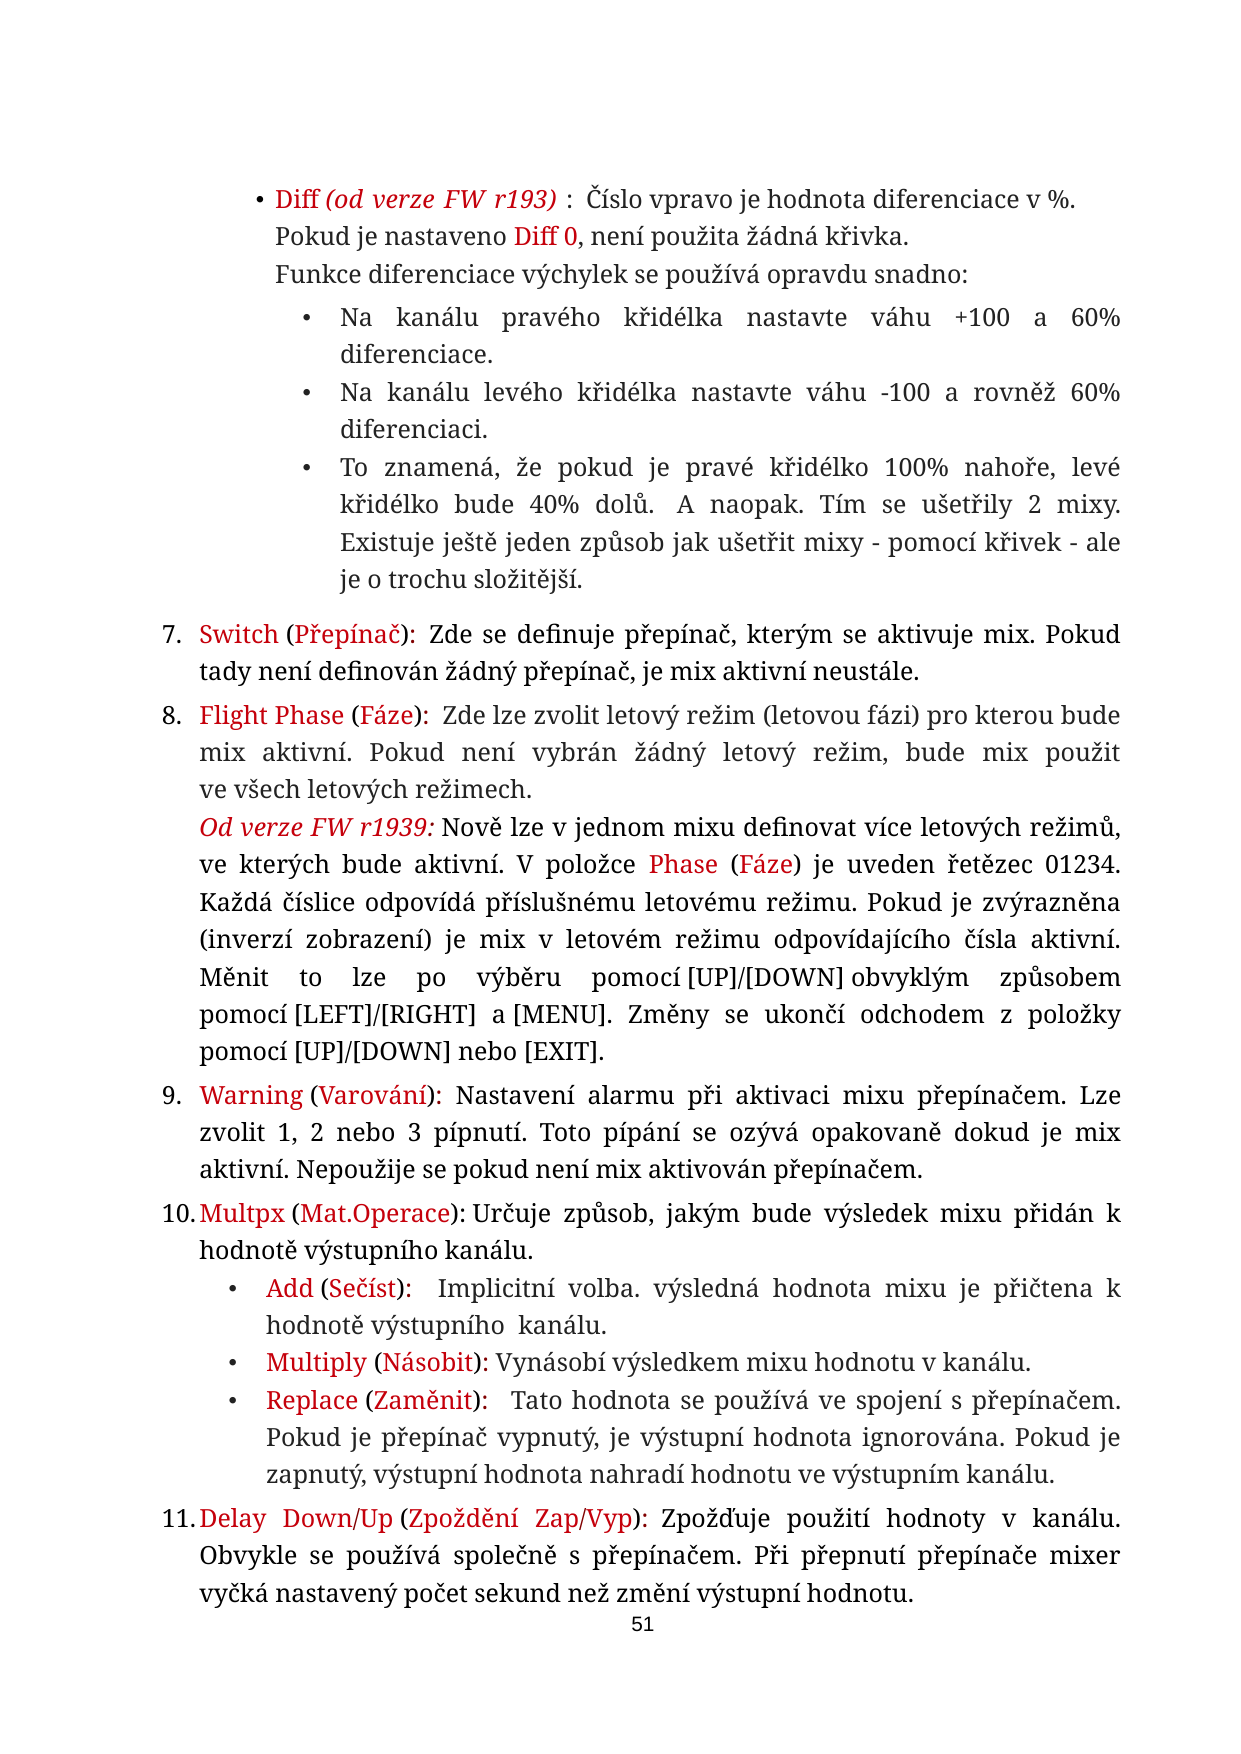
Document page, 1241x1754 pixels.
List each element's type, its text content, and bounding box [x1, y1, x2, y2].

list Switch (Přepínač): Zde se definuje přepínač, kterým se aktivuje mix. Pokud tady není definován žádný přepínač, je mix aktivní neustále. [162, 617, 1122, 688]
list Na kanálu levého křidélka nastavte váhu -100 a rovněž 60% diferenciaci. [302, 374, 1122, 446]
list Delay Down/Up (Zpoždění Zap/Vyp): Zpožďuje použití hodnoty v kanálu. Obvykle se používá společně s přepínačem. Při přepnutí přepínače mixer vyčká nastavený počet sekund než změní výstupní hodnotu. [162, 1501, 1122, 1609]
list To znamená, že pokud je pravé křidélko 100% nahoře, levé křidélko bude 40% dolů. A naopak. Tím se ušetřily 2 mixy. Existuje ještě jeden způsob jak ušetřit mixy - pomocí křivek - ale je o trochu složitější. [302, 449, 1122, 596]
list Add (Sečíst): Implicitní volba. výsledná hodnota mixu je přičtena k hodnotě výstupního kanálu. [228, 1270, 1122, 1342]
list Multiply (Násobit): Vynásobí výsledkem mixu hodnotu v kanálu. [228, 1345, 1122, 1379]
list Multpx (Mat.Operace): Určuje způsob, jakým bude výsledek mixu přidán k hodnotě výstupního kanálu. [162, 1195, 1122, 1267]
list Na kanálu pravého křidélka nastavte váhu +100 a 60% diferenciace. [302, 300, 1122, 371]
list Warning (Varování): Nastavení alarmu při aktivaci mixu přepínačem. Lze zvolit 1, 2 nebo 3 pípnutí. Toto pípání se ozývá opakovaně dokud je mix aktivní. Nepoužije se pokud není mix aktivován přepínačem. [162, 1077, 1122, 1186]
list Replace (Zaměnit): Tato hodnota se používá ve spojení s přepínačem. Pokud je přepínač vypnutý, je výstupní hodnota ignorována. Pokud je zapnutý, vý­stupní hodnota nahradí hodnotu ve výstupním kanálu. [228, 1382, 1122, 1491]
list Diff (od verze FW r193) : Číslo vpravo je hodnota diferenciace v %. Pokud je nastaveno Diff 0, není použita žádná křivka. Funkce diferenciace výchylek se používá opravdu snadno: [256, 182, 1122, 291]
list Flight Phase (Fáze): Zde lze zvolit letový režim (letovou fázi) pro kterou bude mix aktivní. Pokud není vybrán žádný letový režim, bude mix použit ve všech le­tových režimech. Od verze FW r1939: Nově lze v jednom mixu definovat více letových režimů, ve kte­rých bude aktivní. V položce Phase (Fáze) je uveden řetězec 01234. Každá číslice odpovídá příslušnému letovému režimu. Pokud je zvýrazněna (inverzí zobrazení) je mix v letovém režimu odpovídajícího čísla aktivní. Měnit to lze po výběru pomo­cí [UP]/[DOWN] obvyklým způsobem pomocí [LEFT]/[RIGHT] a [MENU]. Změny se ukončí odchodem z položky pomocí [UP]/[DOWN] nebo [EXIT]. [162, 697, 1122, 1068]
